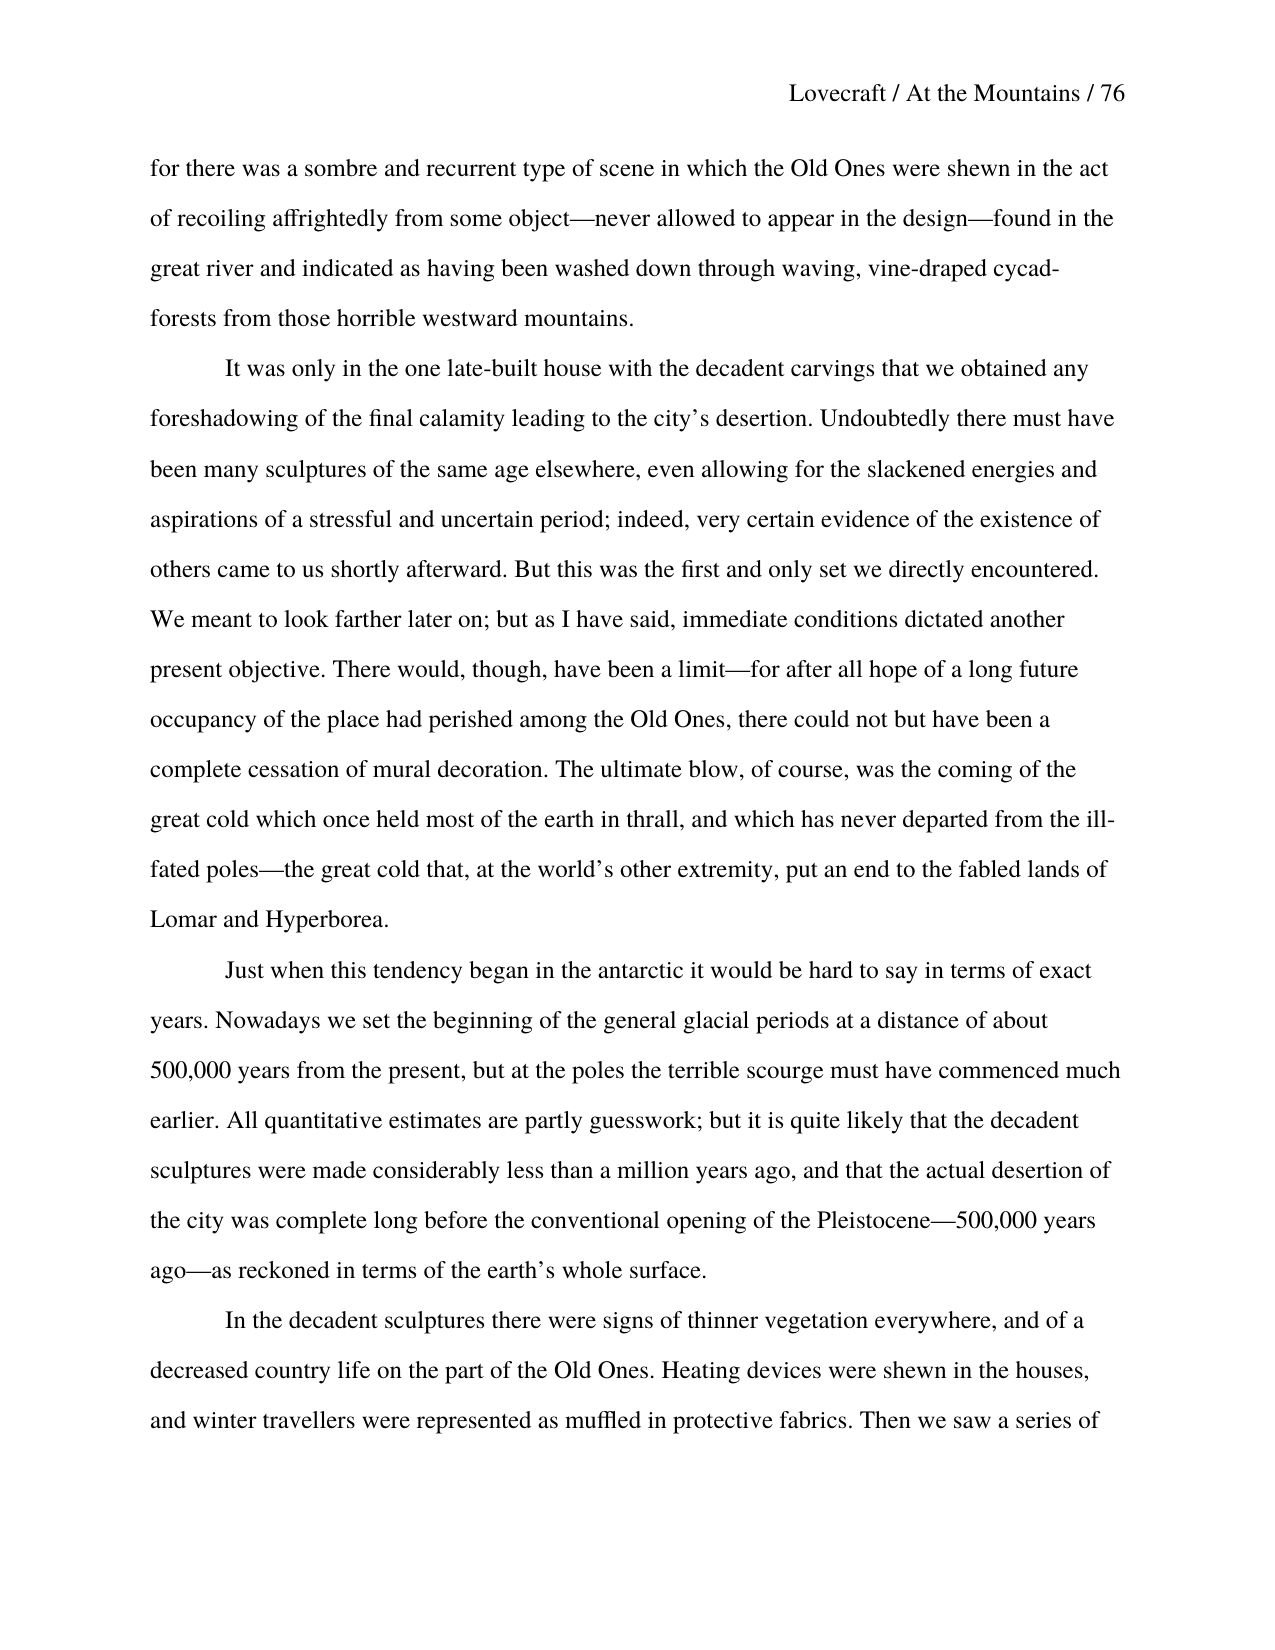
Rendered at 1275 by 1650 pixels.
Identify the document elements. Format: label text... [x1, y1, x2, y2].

text It was only in the one late-built house with the decadent carvings that we obtained any foreshadowing of the final calamity leading to the city’s desertion. Undoubtedly there must have been many sculptures of the same age elsewhere, even allowing for the slackened energies and aspirations of a stressful and uncertain period; indeed, very certain evidence of the existence of others came to us shortly afterward. But this was the first and only set we directly encountered. We meant to look farther later on; but as I have said, immediate conditions dictated another present objective. There would, though, have been a limit—for after all hope of a long future occupancy of the place had perished among the Old Ones, there could not but have been a complete cessation of mural decoration. The ultimate blow, of course, was the coming of the great cold which once held most of the earth in thrall, and which has never departed from the ill-fated poles—the great cold that, at the world’s other extremity, put an end to the fabled lands of Lomar and Hyperborea. [150, 350, 1125, 935]
text Just when this tendency began in the antarctic it would be hard to say in terms of exact years. Nowadays we set the beginning of the general glacial periods at a distance of about 500,000 years from the present, but at the poles the terrible scourge must have commenced much earlier. All quantitative estimates are partly guesswork; but it is quite likely that the decadent sculptures were made considerably less than a million years ago, and that the actual desertion of the city was complete long before the conventional opening of the Pleistocene—500,000 years ago—as reckoned in terms of the earth’s whole surface. [150, 952, 1125, 1286]
text In the decadent sculptures there were signs of thinner vegetation everywhere, and of a decreased country life on the part of the Old Ones. Heating devices were shewn in the houses, and winter travellers were represented as muffled in protective fabrics. Then we saw a series of [150, 1302, 1125, 1436]
text for there was a sombre and recurrent type of scene in which the Old Ones were shewn in the act of recoiling affrightedly from some object—never allowed to appear in the design—found in the great river and indicated as having been washed down through waving, vine-draped cycad-forests from those horrible westward mountains. [150, 150, 1125, 334]
